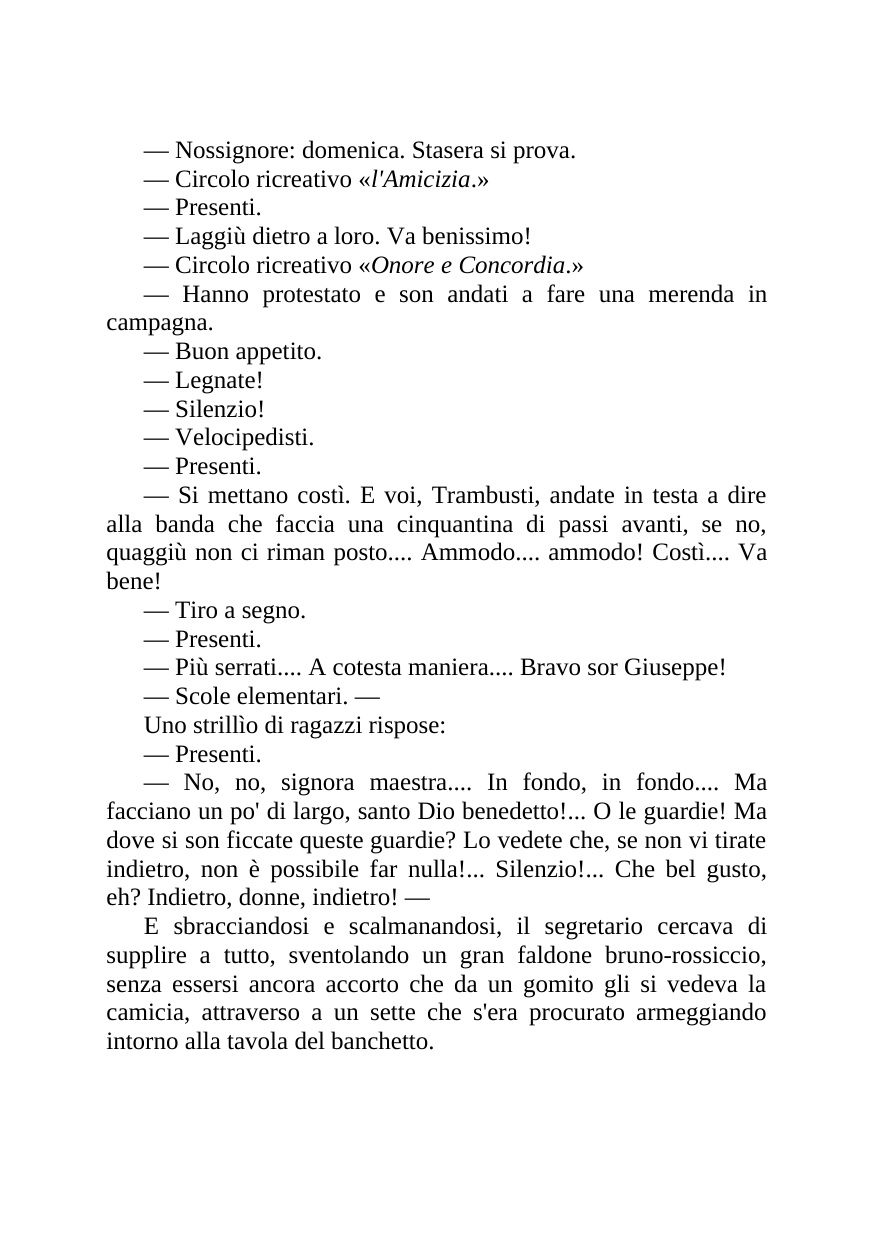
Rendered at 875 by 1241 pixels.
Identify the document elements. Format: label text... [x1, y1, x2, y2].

text — Laggiù dietro a loro. Va benissimo! [106, 221, 768, 250]
text — Presenti. [106, 192, 768, 221]
text — Silenzio! [106, 394, 768, 422]
text — Si mettano costì. E voi, Trambusti, andate in testa a dire alla banda che faccia una cinquantina di passi avanti, se no, quaggiù non ci riman posto.... Ammodo.... ammodo! Costì.... Va bene! [106, 480, 768, 595]
text — Presenti. [106, 624, 768, 652]
text — Scole elementari. — [106, 681, 768, 710]
text — Nossignore: domenica. Stasera si prova. [106, 135, 768, 164]
text — No, no, signora maestra.... In fondo, in fondo.... Ma facciano un po' di largo, santo Dio benedetto!... O le guardie! Ma dove si son ficcate queste guardie? Lo vedete che, se non vi tirate indietro, non è possibile far nulla!... Silenzio!... Che bel gusto, eh? Indietro, donne, indietro! — [106, 767, 768, 911]
text — Legnate! [106, 365, 768, 394]
text Uno strillìo di ragazzi rispose: [106, 710, 768, 739]
text — Presenti. [106, 451, 768, 480]
text — Circolo ricreativo «Onore e Concordia.» [106, 250, 768, 279]
text — Più serrati.... A cotesta maniera.... Bravo sor Giuseppe! [106, 652, 768, 681]
text — Tiro a segno. [106, 595, 768, 624]
text — Velocipedisti. [106, 422, 768, 451]
text — Presenti. [106, 739, 768, 767]
text — Buon appetito. [106, 336, 768, 365]
text E sbracciandosi e scalmanandosi, il segretario cercava di supplire a tutto, sventolando un gran faldone bruno-rossiccio, senza essersi ancora accorto che da un gomito gli si vedeva la camicia, attraverso a un sette che s'era procurato armeggiando intorno alla tavola del banchetto. [106, 911, 768, 1055]
text — Circolo ricreativo «l'Amicizia.» [106, 164, 768, 192]
text — Hanno protestato e son andati a fare una merenda in campagna. [106, 279, 768, 336]
